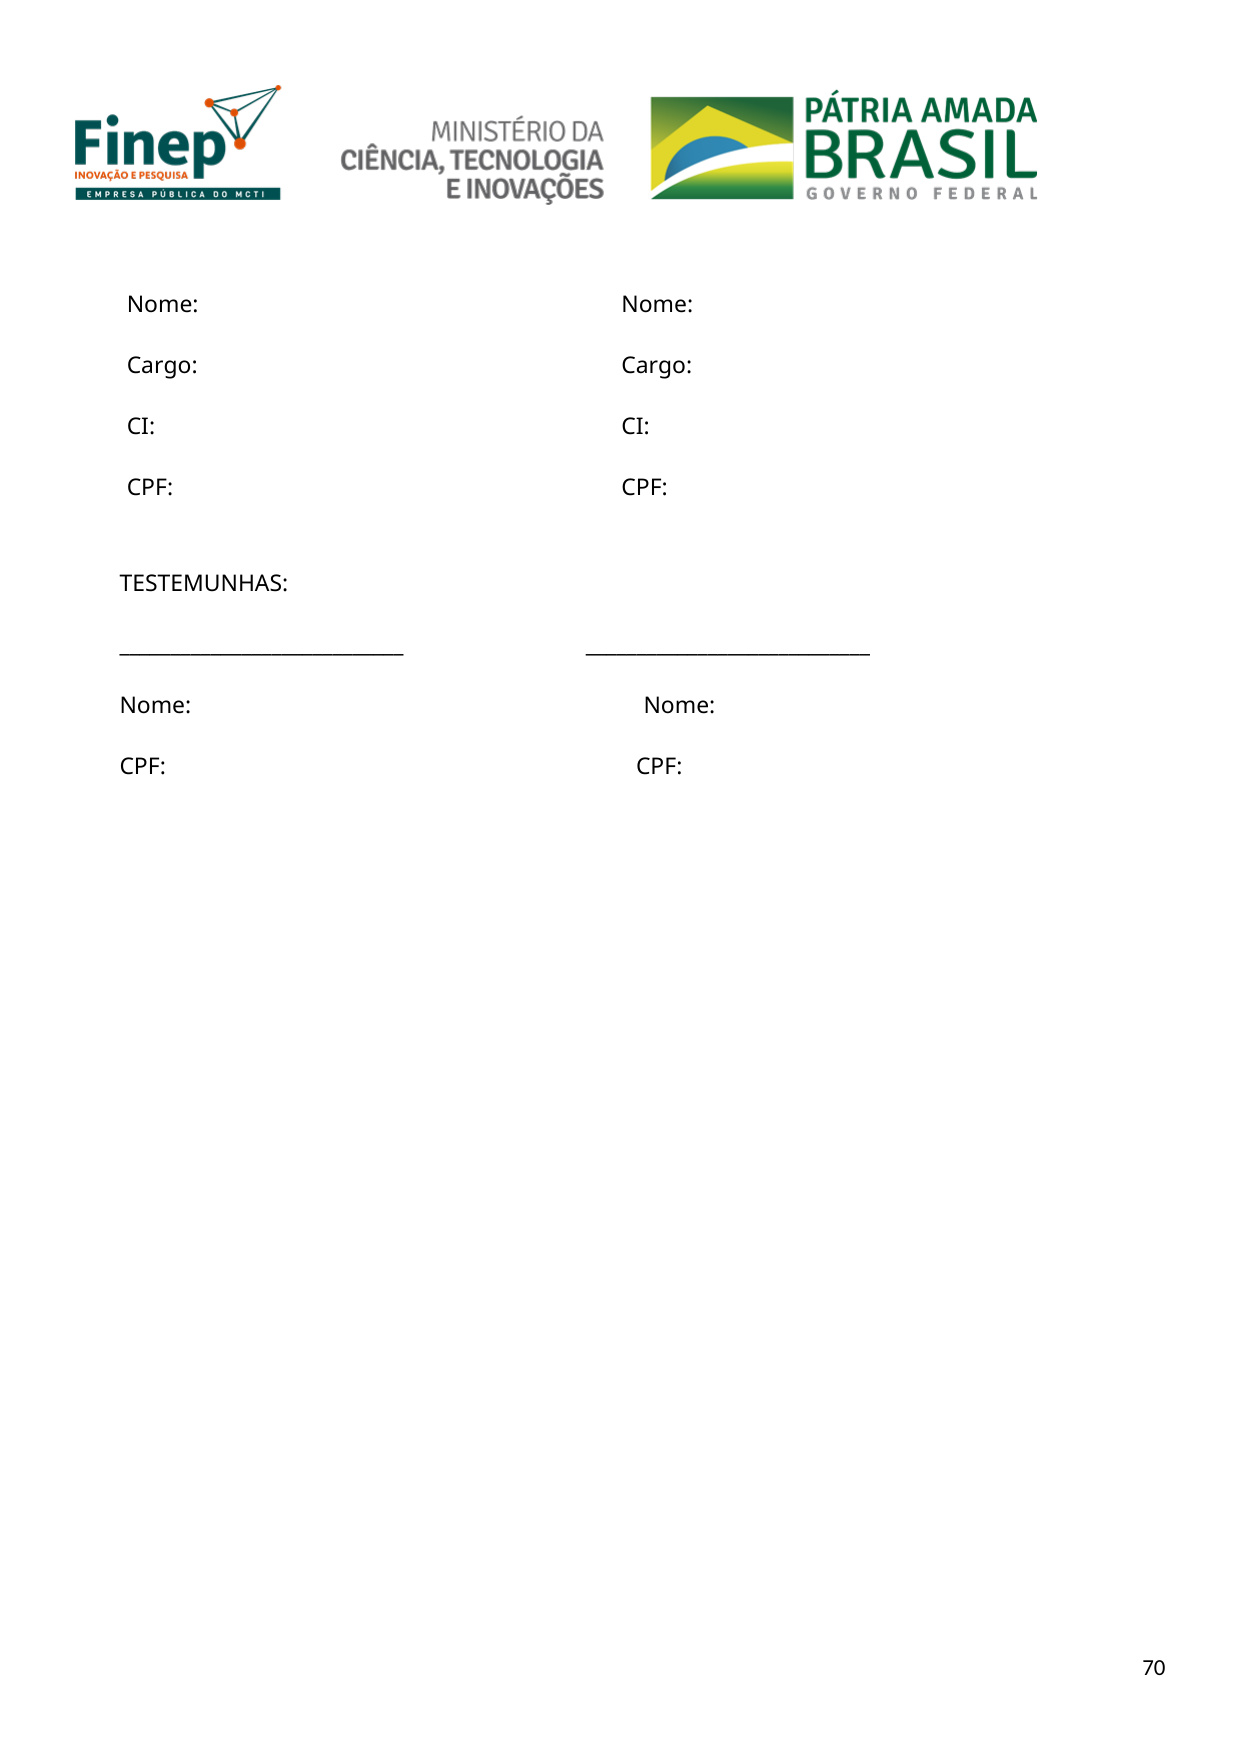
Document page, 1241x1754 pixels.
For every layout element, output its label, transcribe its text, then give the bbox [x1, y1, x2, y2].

table_header Nome: Cargo: CI: CPF: [570, 276, 1057, 555]
text Nome: Nome: [119, 689, 1165, 720]
text ____________________________ ____________________________ [119, 628, 1165, 659]
text TESTEMUNHAS: [119, 567, 1165, 598]
text CPF: CPF: [119, 750, 1165, 781]
table_header Nome: Cargo: CI: CPF: [75, 276, 569, 555]
